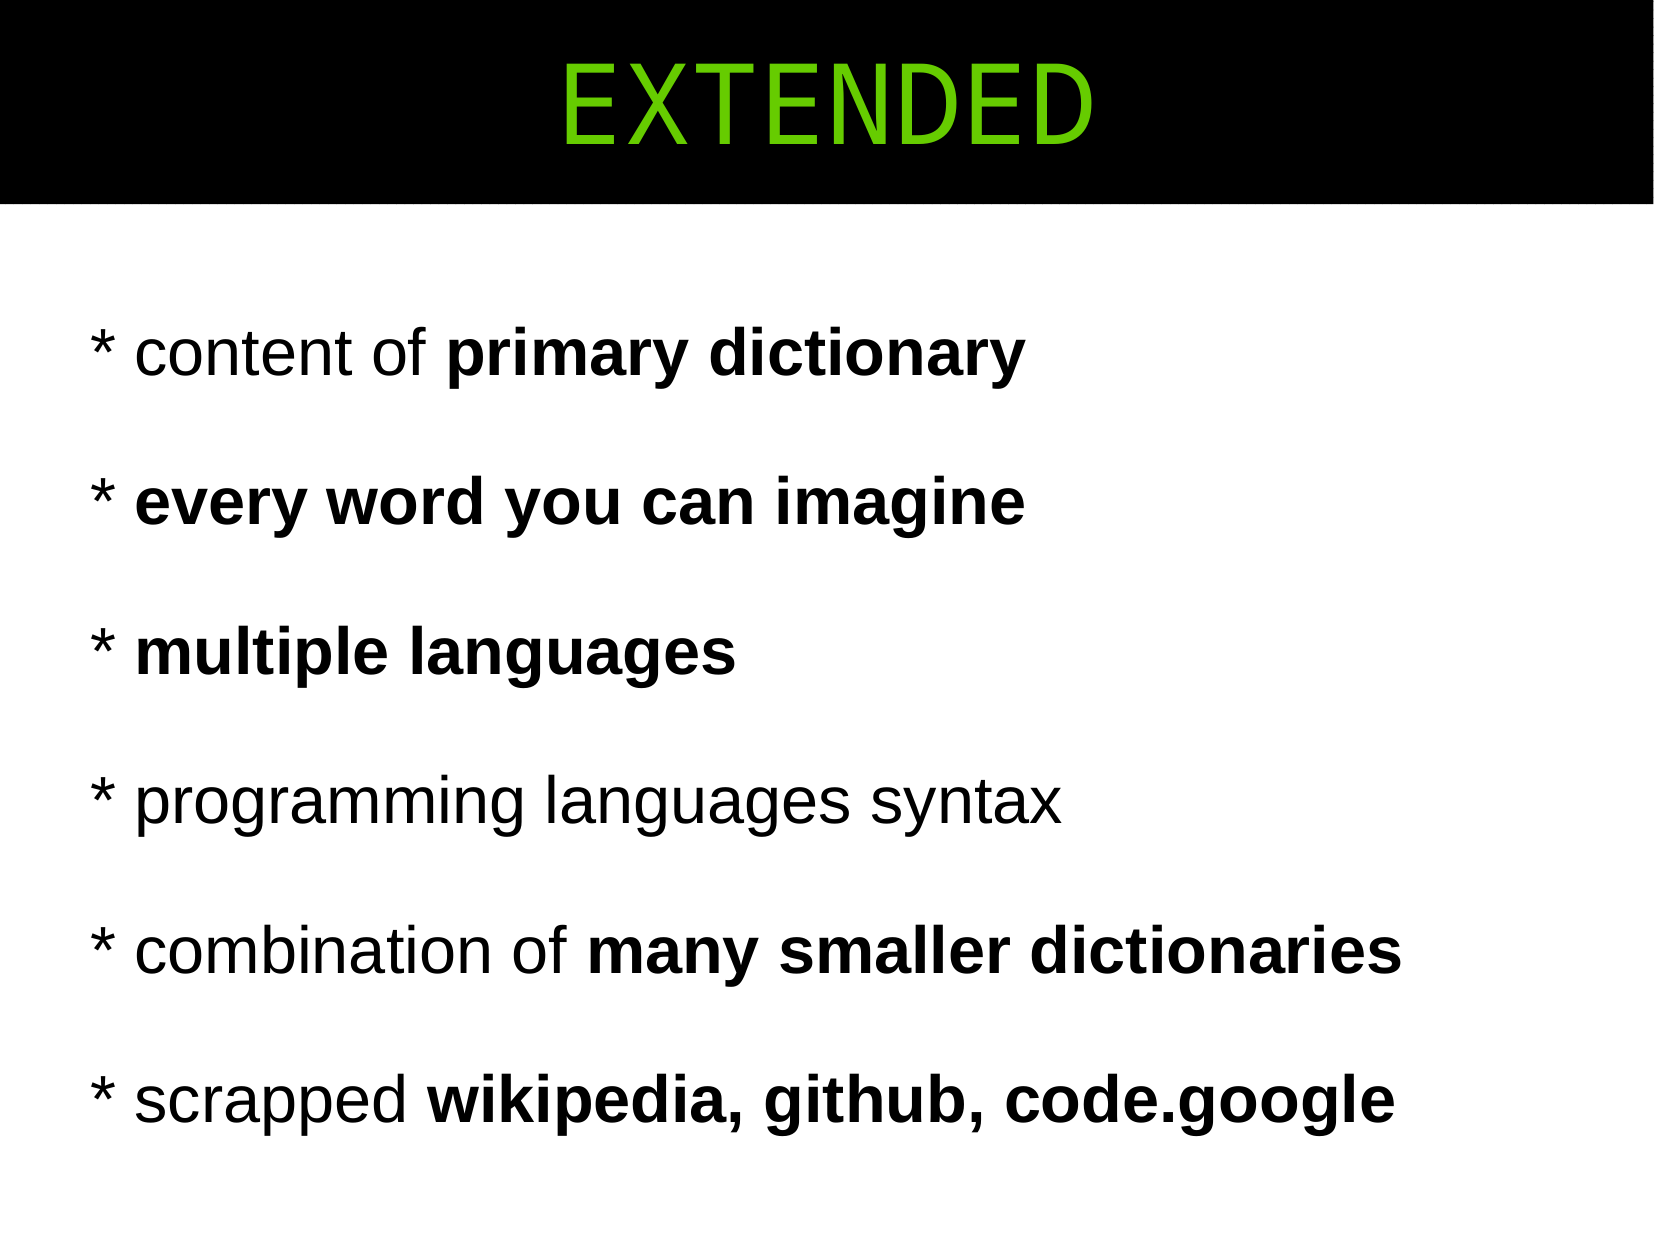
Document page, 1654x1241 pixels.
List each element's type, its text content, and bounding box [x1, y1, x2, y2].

title EXTENDED [0, 0, 1654, 205]
subtitle * content of primary dictionary * every word you can imagine * multiple languages * programming languages syntax * combination of many smaller dictionaries * scrapped wikipedia, github, code.google [90, 305, 1621, 1146]
